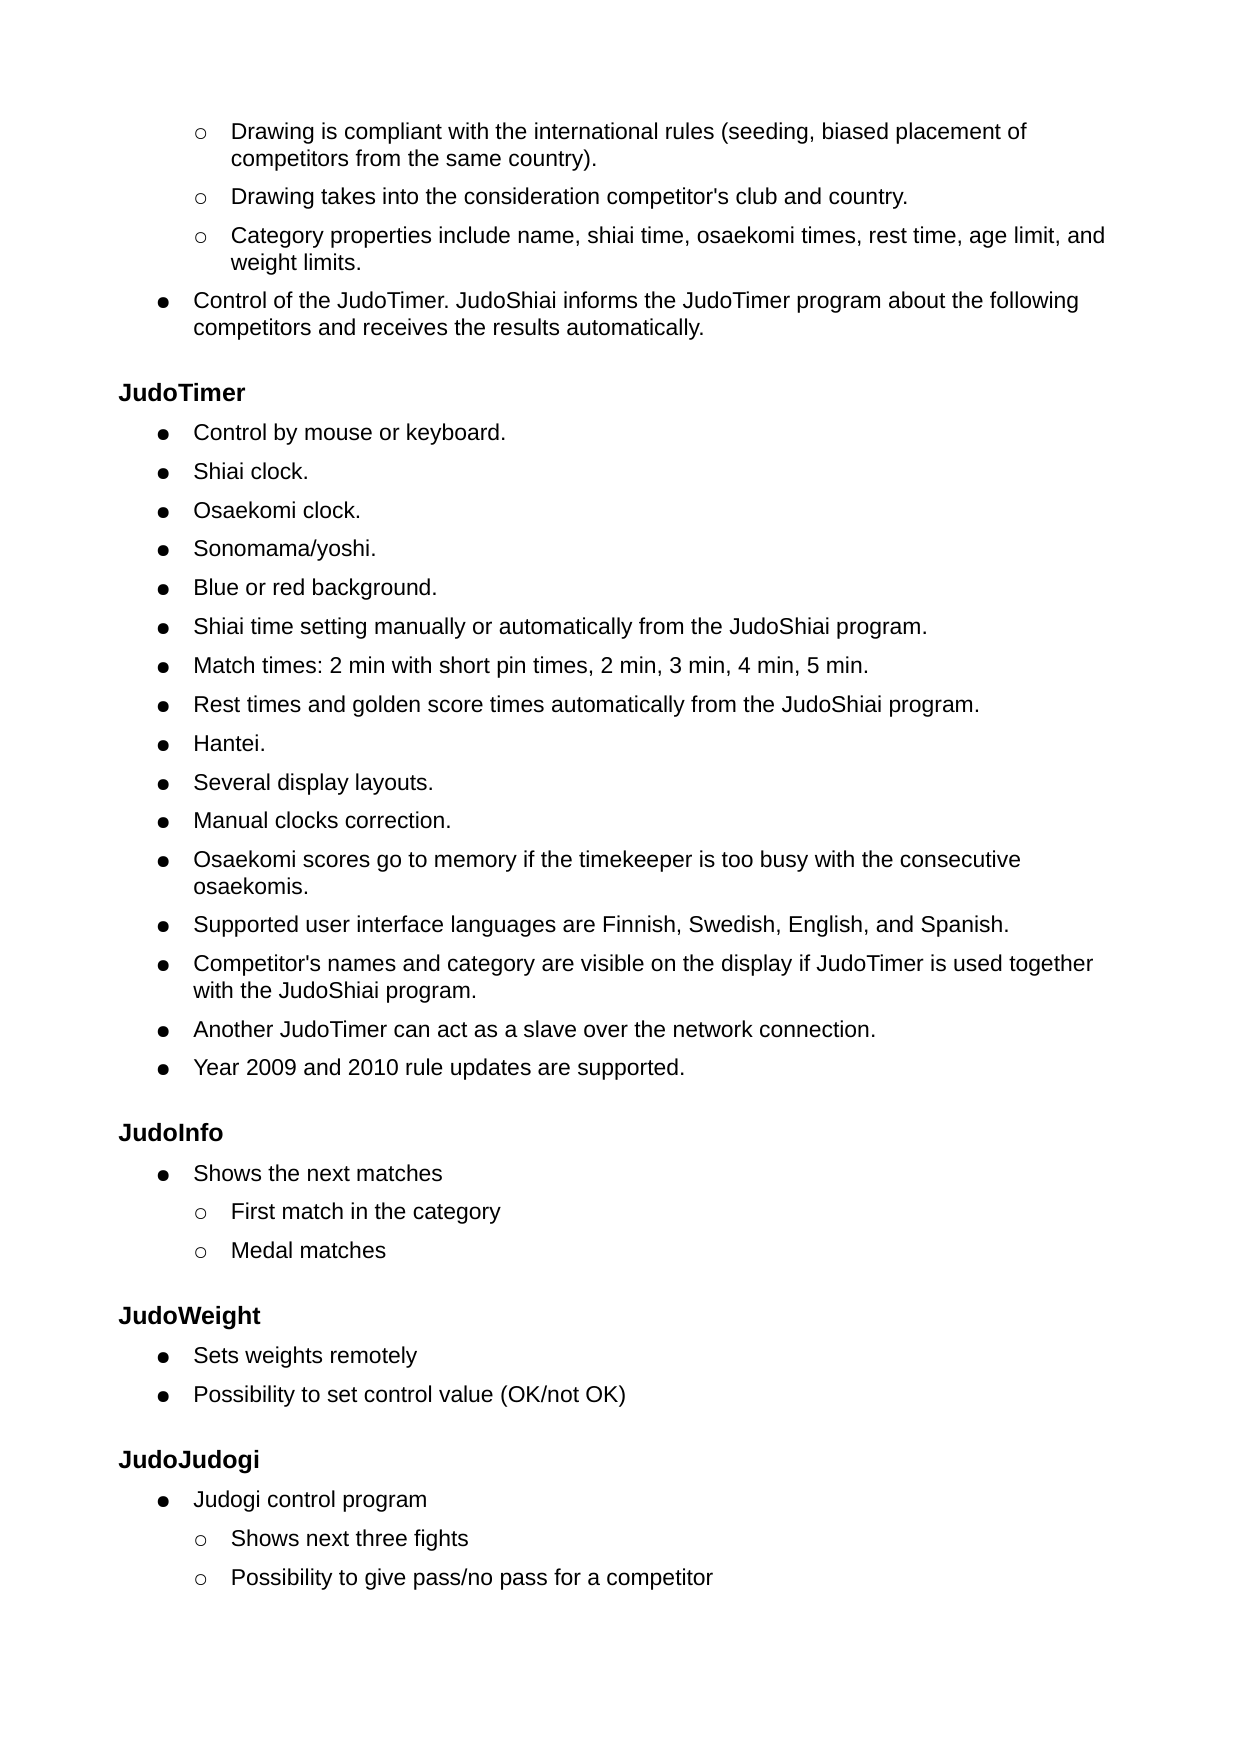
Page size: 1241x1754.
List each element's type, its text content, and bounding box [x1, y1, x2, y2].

list Shows next three fights [193, 1525, 1122, 1551]
list Another JudoTimer can act as a slave over the network connection. [156, 1016, 1122, 1042]
list Sets weights remotely [156, 1342, 1122, 1369]
list Osaekomi scores go to memory if the timekeeper is too busy with the consecutive osaekomis. [156, 846, 1122, 899]
list Competitor's names and category are visible on the display if JudoTimer is used together with the JudoShiai program. [156, 950, 1122, 1003]
list Possibility to set control value (OK/not OK) [156, 1381, 1122, 1407]
list Control of the JudoTimer. JudoShiai informs the JudoTimer program about the following competitors and receives the results automatically. [156, 287, 1122, 340]
subtitle JudoJudogi [118, 1445, 1122, 1474]
list Sonomama/yoshi. [156, 535, 1122, 562]
subtitle JudoInfo [118, 1118, 1122, 1147]
list Rest times and golden score times automatically from the JudoShiai program. [156, 691, 1122, 717]
list Several display layouts. [156, 768, 1122, 795]
list Judogi control program [156, 1486, 1122, 1513]
list Blue or red background. [156, 574, 1122, 601]
list Medal matches [193, 1237, 1122, 1263]
list Drawing is compliant with the international rules (seeding, biased placement of competitors from the same country). [193, 118, 1122, 171]
list Year 2009 and 2010 rule updates are supported. [156, 1054, 1122, 1081]
subtitle JudoWeight [118, 1301, 1122, 1330]
list Hantei. [156, 730, 1122, 756]
list Osaekomi clock. [156, 497, 1122, 523]
list Shiai clock. [156, 458, 1122, 484]
list Supported user interface languages are Finnish, Swedish, English, and Spanish. [156, 911, 1122, 938]
subtitle JudoTimer [118, 378, 1122, 406]
list First match in the category [193, 1198, 1122, 1225]
list Shiai time setting manually or automatically from the JudoShiai program. [156, 613, 1122, 639]
list Shows the next matches [156, 1159, 1122, 1186]
list Control by mouse or keyboard. [156, 419, 1122, 445]
list Possibility to give pass/no pass for a competitor [193, 1564, 1122, 1590]
list Match times: 2 min with short pin times, 2 min, 3 min, 4 min, 5 min. [156, 652, 1122, 678]
list Drawing takes into the consideration competitor's club and country. [193, 183, 1122, 210]
list Category properties include name, shiai time, osaekomi times, rest time, age limit, and weight limits. [193, 222, 1122, 275]
list Manual clocks correction. [156, 807, 1122, 834]
